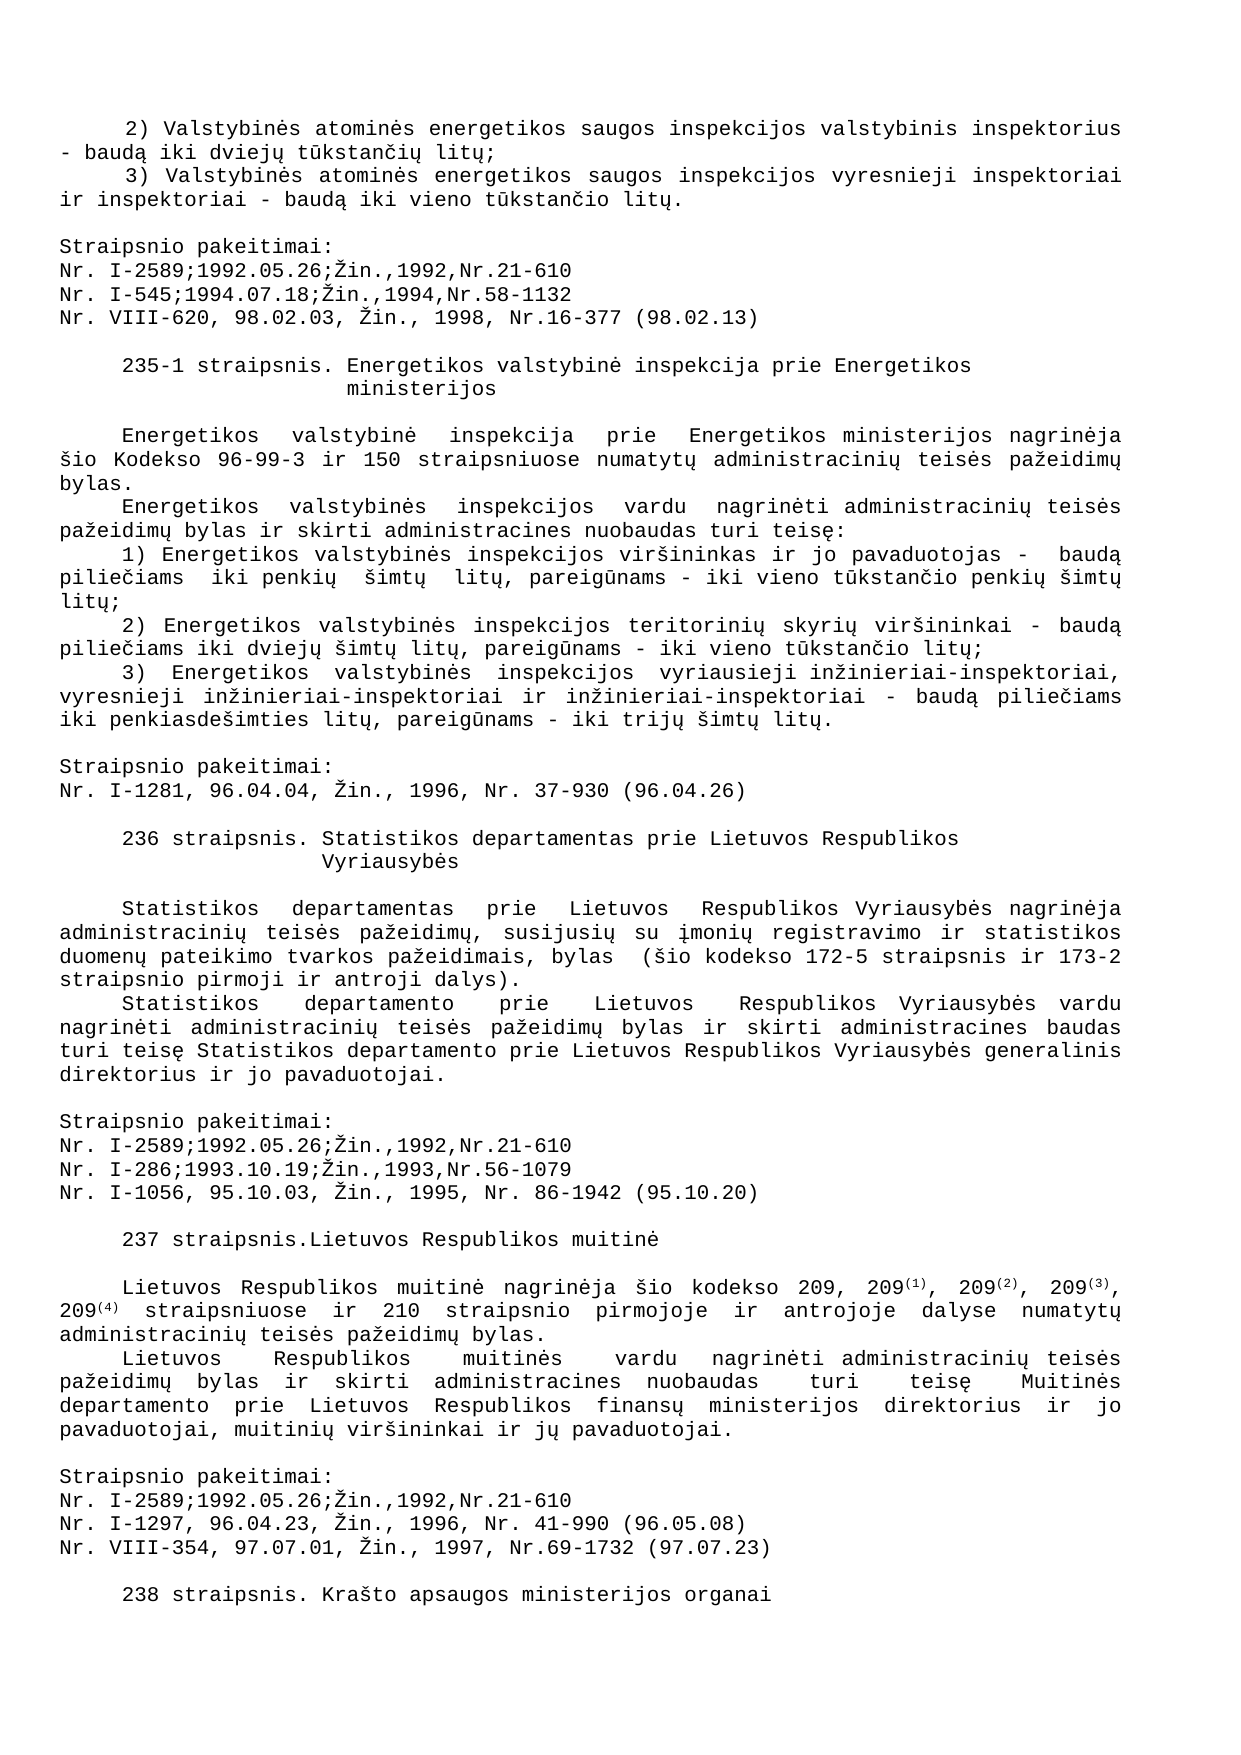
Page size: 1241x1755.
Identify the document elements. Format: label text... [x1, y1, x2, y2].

text 238 straipsnis. Krašto apsaugos ministerijos organai [59, 1584, 1122, 1608]
text Statistikos departamentas prie Lietuvos Respublikos Vyriausybės nagrinėja administracinių teisės pažeidimų, susijusių su įmonių registravimo ir statistikos duomenų pateikimo tvarkos pažeidimais, bylas (šio kodekso 172-5 straipsnis ir 173-2 straipsnio pirmoji ir antroji dalys). [59, 898, 1122, 993]
text Statistikos departamento prie Lietuvos Respublikos Vyriausybės vardu nagrinėti administracinių teisės pažeidimų bylas ir skirti administracines baudas turi teisę Statistikos departamento prie Lietuvos Respublikos Vyriausybės generalinis direktorius ir jo pavaduotojai. [59, 993, 1122, 1088]
text Nr. I-2589;1992.05.26;Žin.,1992,Nr.21-610 [59, 1489, 1122, 1513]
text Straipsnio pakeitimai: [59, 236, 1122, 260]
text Vyriausybės [59, 851, 1122, 875]
text ministerijos [59, 378, 1122, 402]
text Nr. VIII-620, 98.02.03, Žin., 1998, Nr.16-377 (98.02.13) [59, 307, 1122, 331]
text 3) Energetikos valstybinės inspekcijos vyriausieji inžinieriai-inspektoriai, vyresnieji inžinieriai-inspektoriai ir inžinieriai-inspektoriai - baudą piliečiams iki penkiasdešimties litų, pareigūnams - iki trijų šimtų litų. [59, 662, 1122, 733]
text Energetikos valstybinės inspekcijos vardu nagrinėti administracinių teisės pažeidimų bylas ir skirti administracines nuobaudas turi teisę: [59, 496, 1122, 544]
text 237 straipsnis.Lietuvos Respublikos muitinė [59, 1229, 1122, 1253]
text Straipsnio pakeitimai: [59, 757, 1122, 780]
text Nr. I-2589;1992.05.26;Žin.,1992,Nr.21-610 [59, 1135, 1122, 1158]
text Nr. I-1281, 96.04.04, Žin., 1996, Nr. 37-930 (96.04.26) [59, 780, 1122, 804]
text 2) Energetikos valstybinės inspekcijos teritorinių skyrių viršininkai - baudą piliečiams iki dviejų šimtų litų, pareigūnams - iki vieno tūkstančio litų; [59, 615, 1122, 662]
text Nr. I-1056, 95.10.03, Žin., 1995, Nr. 86-1942 (95.10.20) [59, 1182, 1122, 1206]
text Nr. VIII-354, 97.07.01, Žin., 1997, Nr.69-1732 (97.07.23) [59, 1537, 1122, 1561]
text Straipsnio pakeitimai: [59, 1111, 1122, 1135]
text Nr. I-286;1993.10.19;Žin.,1993,Nr.56-1079 [59, 1158, 1122, 1182]
text Lietuvos Respublikos muitinė nagrinėja šio kodekso 209, 209(1), 209(2), 209(3), 209(4) straipsniuose ir 210 straipsnio pirmojoje ir antrojoje dalyse numatytų administracinių teisės pažeidimų bylas. [59, 1277, 1122, 1348]
text 2) Valstybinės atominės energetikos saugos inspekcijos valstybinis inspektorius - baudą iki dviejų tūkstančių litų; [59, 118, 1122, 165]
text Lietuvos Respublikos muitinės vardu nagrinėti administracinių teisės pažeidimų bylas ir skirti administracines nuobaudas turi teisę Muitinės departamento prie Lietuvos Respublikos finansų ministerijos direktorius ir jo pavaduotojai, muitinių viršininkai ir jų pavaduotojai. [59, 1348, 1122, 1442]
text 236 straipsnis. Statistikos departamentas prie Lietuvos Respublikos [59, 827, 1122, 851]
text Energetikos valstybinė inspekcija prie Energetikos ministerijos nagrinėja šio Kodekso 96-99-3 ir 150 straipsniuose numatytų administracinių teisės pažeidimų bylas. [59, 426, 1122, 496]
text 1) Energetikos valstybinės inspekcijos viršininkas ir jo pavaduotojas - baudą piliečiams iki penkių šimtų litų, pareigūnams - iki vieno tūkstančio penkių šimtų litų; [59, 544, 1122, 615]
text Nr. I-1297, 96.04.23, Žin., 1996, Nr. 41-990 (96.05.08) [59, 1513, 1122, 1537]
text Straipsnio pakeitimai: [59, 1466, 1122, 1489]
text Nr. I-545;1994.07.18;Žin.,1994,Nr.58-1132 [59, 284, 1122, 307]
text Nr. I-2589;1992.05.26;Žin.,1992,Nr.21-610 [59, 260, 1122, 284]
text 235-1 straipsnis. Energetikos valstybinė inspekcija prie Energetikos [59, 354, 1122, 378]
text 3) Valstybinės atominės energetikos saugos inspekcijos vyresnieji inspektoriai ir inspektoriai - baudą iki vieno tūkstančio litų. [59, 165, 1122, 213]
